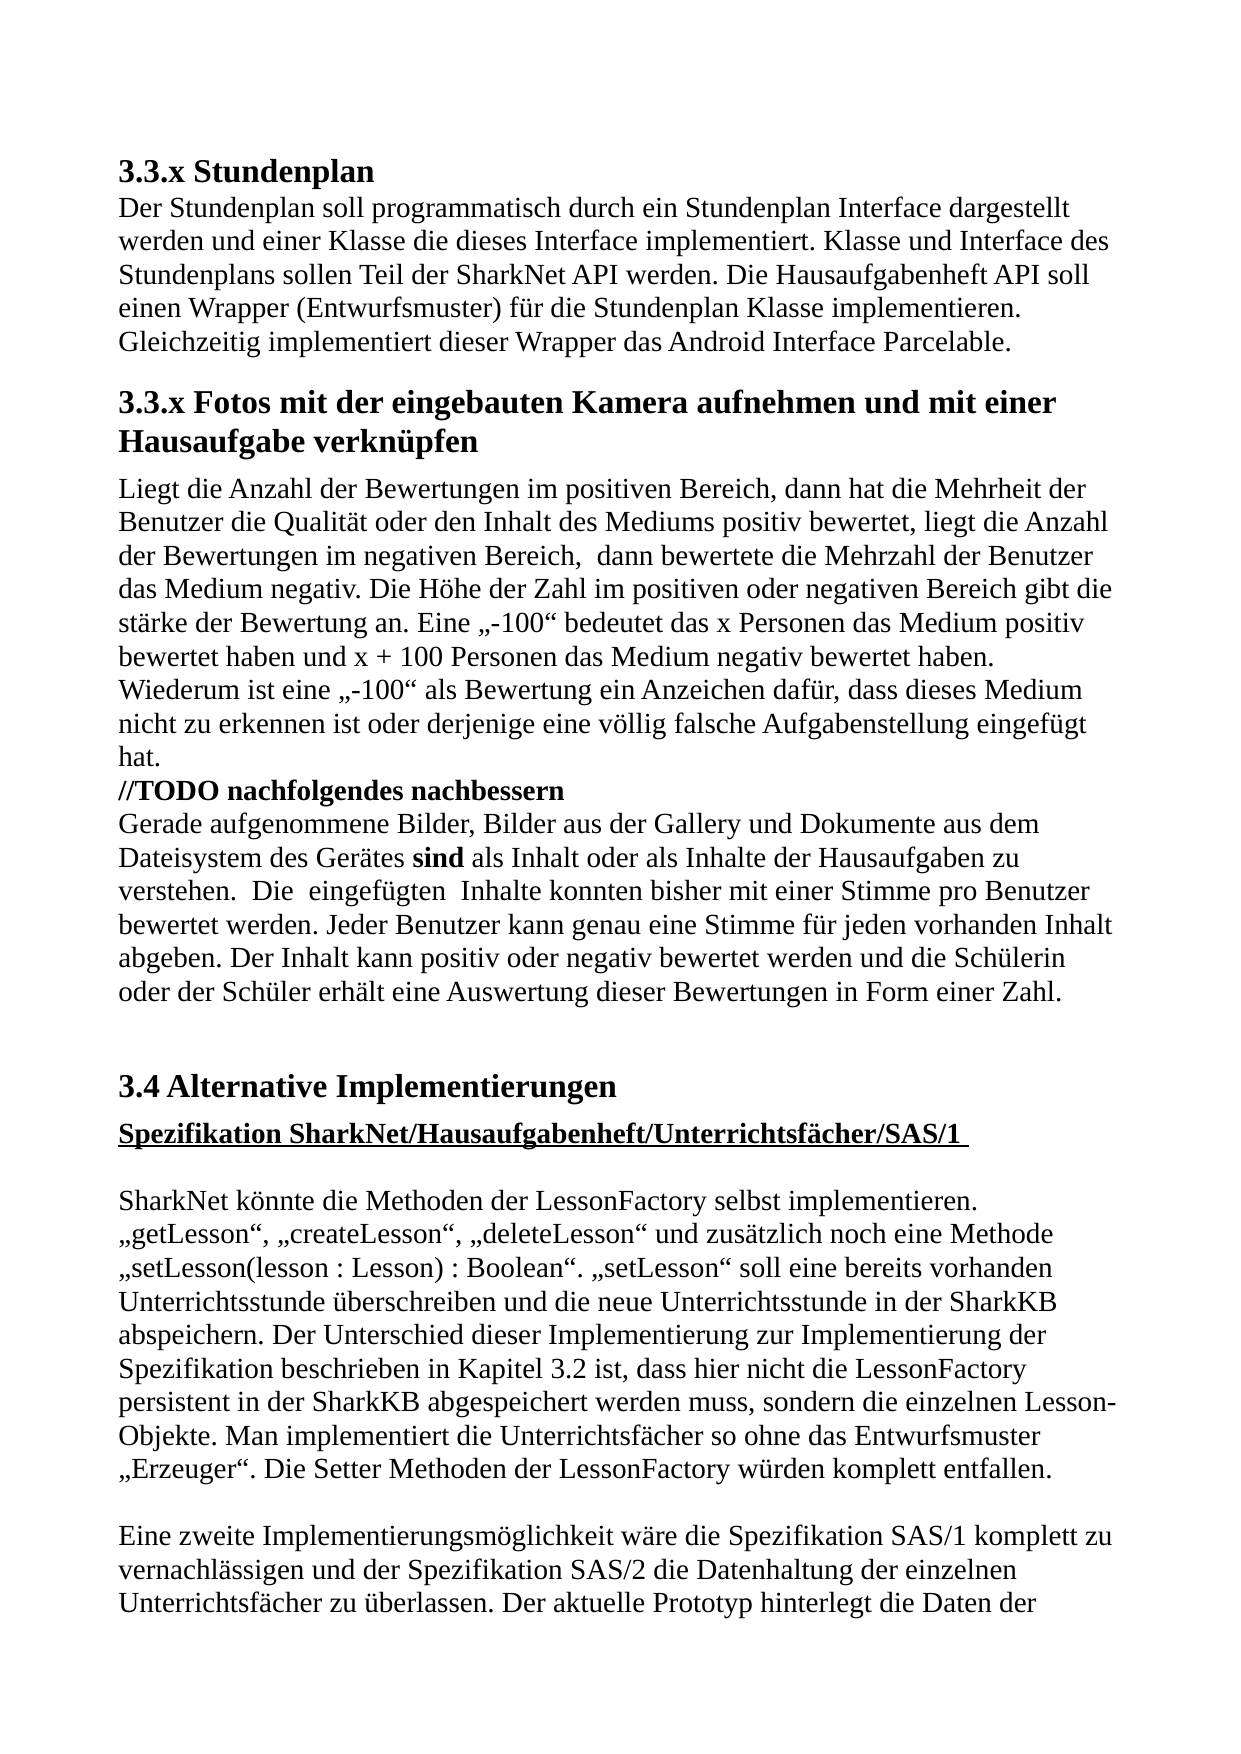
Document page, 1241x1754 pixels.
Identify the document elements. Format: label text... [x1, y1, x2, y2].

subtitle 3.3.x Fotos mit der eingebauten Kamera aufnehmen und mit einer Hausaufgabe verknüpfen [118, 382, 1122, 459]
text Eine zweite Implementierungsmöglichkeit wäre die Spezifikation SAS/1 komplett zu vernachlässigen und der Spezifikation SAS/2 die Datenhaltung der einzelnen Unterrichtsfächer zu überlassen. Der aktuelle Prototyp hinterlegt die Daten der [118, 1518, 1122, 1619]
text Liegt die Anzahl der Bewertungen im positiven Bereich, dann hat die Mehrheit der Benutzer die Qualität oder den Inhalt des Mediums positiv bewertet, liegt die Anzahl der Bewertungen im negativen Bereich, dann bewertete die Mehrzahl der Benutzer das Medium negativ. Die Höhe der Zahl im positiven oder negativen Bereich gibt die stärke der Bewertung an. Eine „-100“ bedeutet das x Personen das Medium positiv bewertet haben und x + 100 Personen das Medium negativ bewertet haben. Wiederum ist eine „-100“ als Bewertung ein Anzeichen dafür, dass dieses Medium nicht zu erkennen ist oder derjenige eine völlig falsche Aufgabenstellung eingefügt hat. [118, 471, 1122, 773]
text SharkNet könnte die Methoden der LessonFactory selbst implementieren. „getLesson“, „createLesson“, „deleteLesson“ und zusätzlich noch eine Methode „setLesson(lesson : Lesson) : Boolean“. „setLesson“ soll eine bereits vorhanden Unterrichtsstunde überschreiben und die neue Unterrichtsstunde in der SharkKB abspeichern. Der Unterschied dieser Implementierung zur Implementierung der Spezifikation beschrieben in Kapitel 3.2 ist, dass hier nicht die LessonFactory persistent in der SharkKB abgespeichert werden muss, sondern die einzelnen Lesson-Objekte. Man implementiert die Unterrichtsfächer so ohne das Entwurfsmuster „Erzeuger“. Die Setter Methoden der LessonFactory würden komplett entfallen. [118, 1183, 1122, 1485]
text //TODO nachfolgendes nachbessern [118, 773, 1122, 806]
text Der Stundenplan soll programmatisch durch ein Stundenplan Interface dargestellt werden und einer Klasse die dieses Interface implementiert. Klasse und Interface des Stundenplans sollen Teil der SharkNet API werden. Die Hausaufgabenheft API soll einen Wrapper (Entwurfsmuster) für die Stundenplan Klasse implementieren. Gleichzeitig implementiert dieser Wrapper das Android Interface Parcelable. [118, 190, 1122, 358]
text Gerade aufgenommene Bilder, Bilder aus der Gallery und Dokumente aus dem Dateisystem des Gerätes sind als Inhalt oder als Inhalte der Hausaufgaben zu verstehen. Die eingefügten Inhalte konnten bisher mit einer Stimme pro Benutzer bewertet werden. Jeder Benutzer kann genau eine Stimme für jeden vorhanden Inhalt abgeben. Der Inhalt kann positiv oder negativ bewertet werden und die Schülerin oder der Schüler erhält eine Auswertung dieser Bewertungen in Form einer Zahl. [118, 806, 1122, 1008]
text Spezifikation SharkNet/Hausaufgabenheft/Unterrichtsfächer/SAS/1 [118, 1116, 1122, 1149]
text 3.3.x Stundenplan [118, 152, 1122, 190]
subtitle 3.4 Alternative Implementierungen [118, 1066, 1122, 1104]
